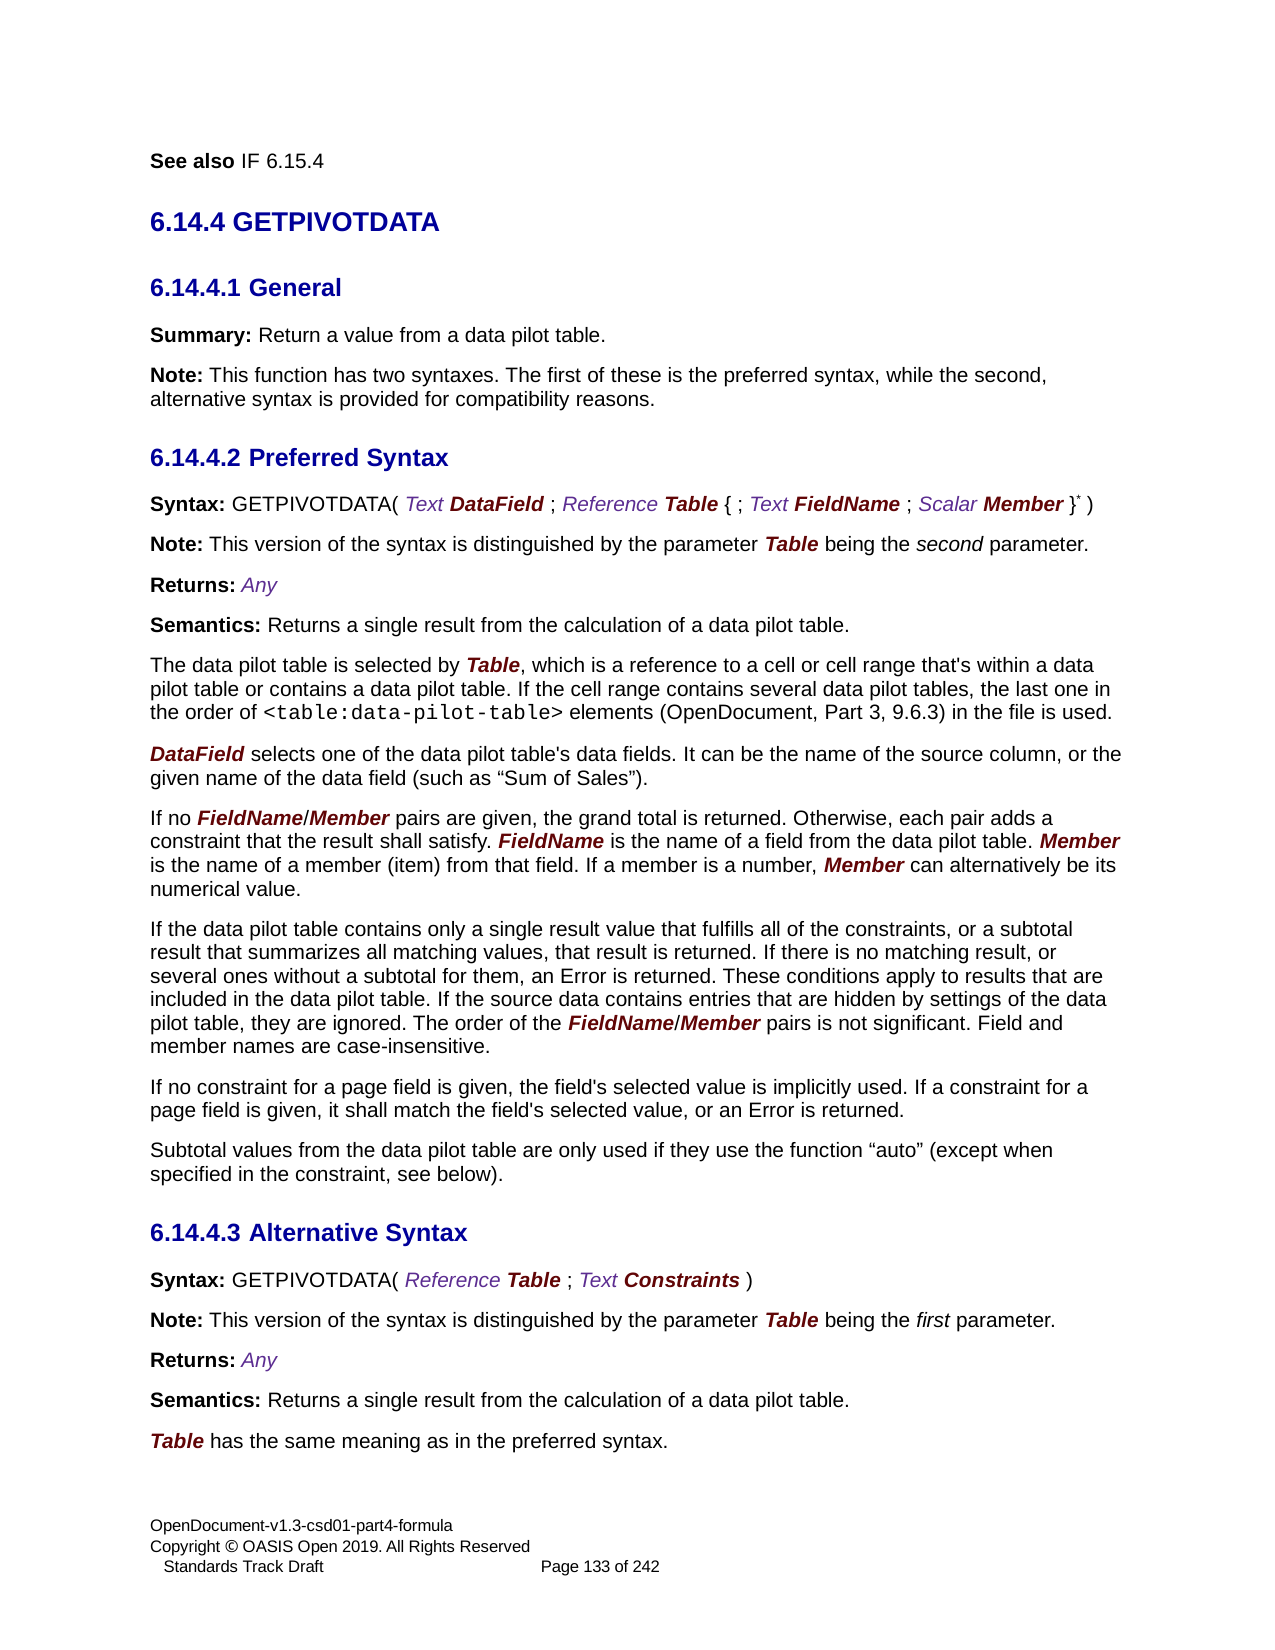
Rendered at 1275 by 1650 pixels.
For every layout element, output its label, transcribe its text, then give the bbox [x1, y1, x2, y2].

text Note: This version of the syntax is distinguished by the parameter Table being the second parameter. [150, 533, 1125, 556]
text Summary: Return a value from a data pilot table. [150, 323, 1125, 347]
text Subtotal values from the data pilot table are only used if they use the function “auto” (except when specified in the constraint, see below). [150, 1139, 1125, 1186]
subtitle Alternative Syntax [150, 1219, 1125, 1247]
text The data pilot table is selected by Table, which is a reference to a cell or cell range that's within a data pilot table or contains a data pilot table. If the cell range contains several data pilot tables, the last one in the order of <table:data-pilot-table> elements (OpenDocument, Part 3, 9.6.3) in the file is used. [150, 653, 1125, 726]
text If the data pilot table contains only a single result value that fulfills all of the constraints, or a subtotal result that summarizes all matching values, that result is returned. If there is no matching result, or several ones without a subtotal for them, an Error is returned. These conditions apply to results that are included in the data pilot table. If the source data contains entries that are hidden by settings of the data pilot table, they are ignored. The order of the FieldName/Member pairs is not significant. Field and member names are case-insensitive. [150, 917, 1125, 1058]
text Returns: Any [150, 573, 1125, 597]
text Semantics: Returns a single result from the calculation of a data pilot table. [150, 613, 1125, 637]
subtitle Preferred Syntax [150, 444, 1125, 472]
text If no constraint for a page field is given, the field's selected value is implicitly used. If a constraint for a page field is given, it shall match the field's selected value, or an Error is returned. [150, 1075, 1125, 1122]
text Syntax: GETPIVOTDATA( Reference Table ; Text Constraints ) [150, 1268, 1125, 1292]
text Returns: Any [150, 1349, 1125, 1372]
text Note: This function has two syntaxes. The first of these is the preferred syntax, while the second, alternative syntax is provided for compatibility reasons. [150, 363, 1125, 411]
text Syntax: GETPIVOTDATA( Text DataField ; Reference Table { ; Text FieldName ; Scalar Member }* ) [150, 493, 1125, 516]
text Table has the same meaning as in the preferred syntax. [150, 1429, 1125, 1453]
text See also IF 6.15.4 [150, 150, 1125, 173]
subtitle GETPIVOTDATA [150, 207, 1125, 237]
text DataField selects one of the data pilot table's data fields. It can be the name of the source column, or the given name of the data field (such as “Sum of Sales”). [150, 743, 1125, 790]
text If no FieldName/Member pairs are given, the grand total is returned. Otherwise, each pair adds a constraint that the result shall satisfy. FieldName is the name of a field from the data pilot table. Member is the name of a member (item) from that field. If a member is a number, Member can alternatively be its numerical value. [150, 806, 1125, 901]
subtitle General [150, 274, 1125, 302]
text Note: This version of the syntax is distinguished by the parameter Table being the first parameter. [150, 1308, 1125, 1332]
text Semantics: Returns a single result from the calculation of a data pilot table. [150, 1389, 1125, 1412]
